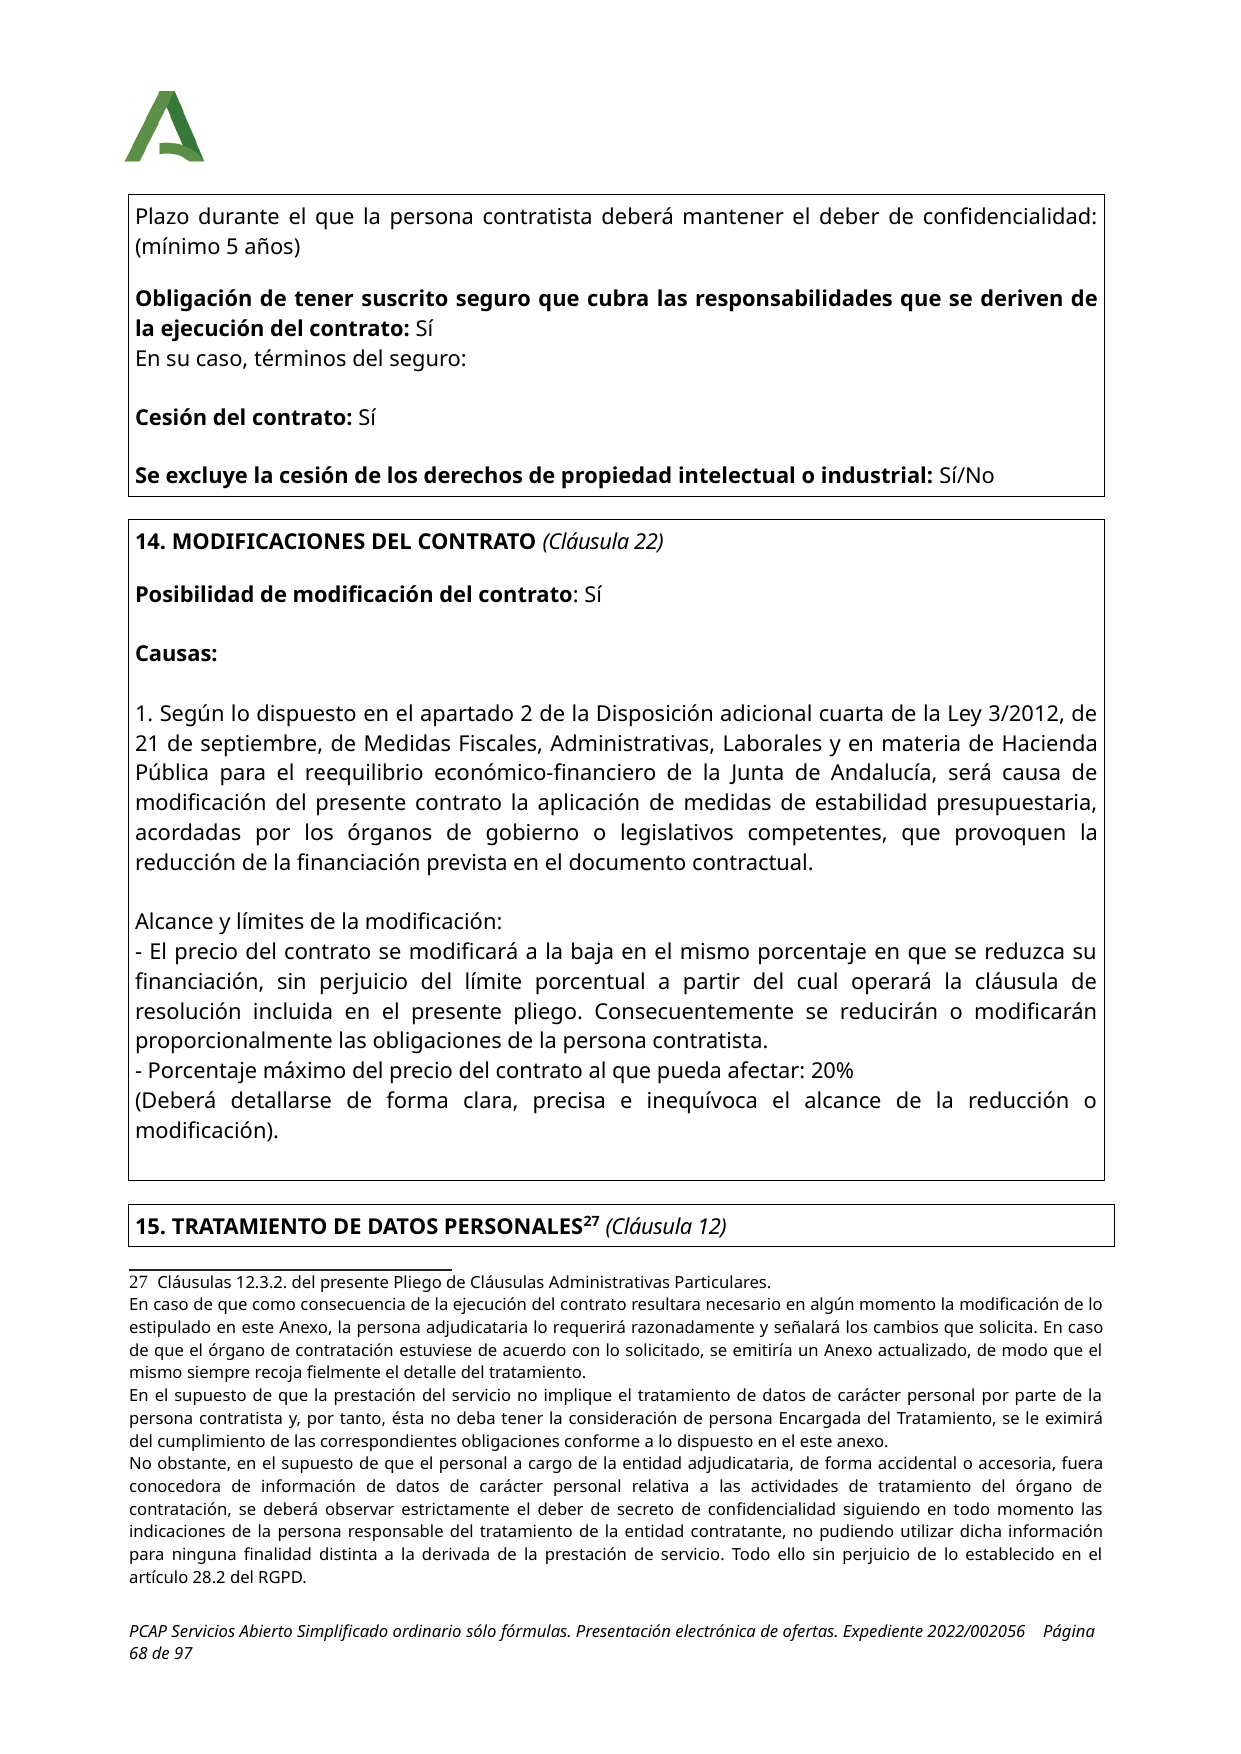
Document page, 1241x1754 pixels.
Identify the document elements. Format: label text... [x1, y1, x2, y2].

table_header 14. MODIFICACIONES DEL CONTRATO (Cláusula 22) Posibilidad de modificación del contrato: Sí Causas: 1. Según lo dispuesto en el apartado 2 de la Disposición adicional cuarta de la Ley 3/2012, de 21 de septiembre, de Medidas Fiscales, Administrativas, Laborales y en materia de Hacienda Pública para el reequilibrio económico-financiero de la Junta de Andalucía, será causa de modificación del presente contrato la aplicación de medidas de estabilidad presupuestaria, acordadas por los órganos de gobierno o legislativos competentes, que provoquen la reducción de la financiación prevista en el documento contractual. Alcance y límites de la modificación: - El precio del contrato se modificará a la baja en el mismo porcentaje en que se reduzca su financiación, sin perjuicio del límite porcentual a partir del cual operará la cláusula de resolución incluida en el presente pliego. Consecuentemente se reducirán o modificarán proporcionalmente las obligaciones de la persona contratista. - Porcentaje máximo del precio del contrato al que pueda afectar: 20% (Deberá detallarse de forma clara, precisa e inequívoca el alcance de la reducción o modificación). [129, 520, 1104, 1180]
table_header Plazo durante el que la persona contratista deberá mantener el deber de confidencialidad: (mínimo 5 años) Obligación de tener suscrito seguro que cubra las responsabilidades que se deriven de la ejecución del contrato: Sí En su caso, términos del seguro: Cesión del contrato: Sí Se excluye la cesión de los derechos de propiedad intelectual o industrial: Sí/No [129, 195, 1104, 496]
picture [120, 86, 209, 166]
